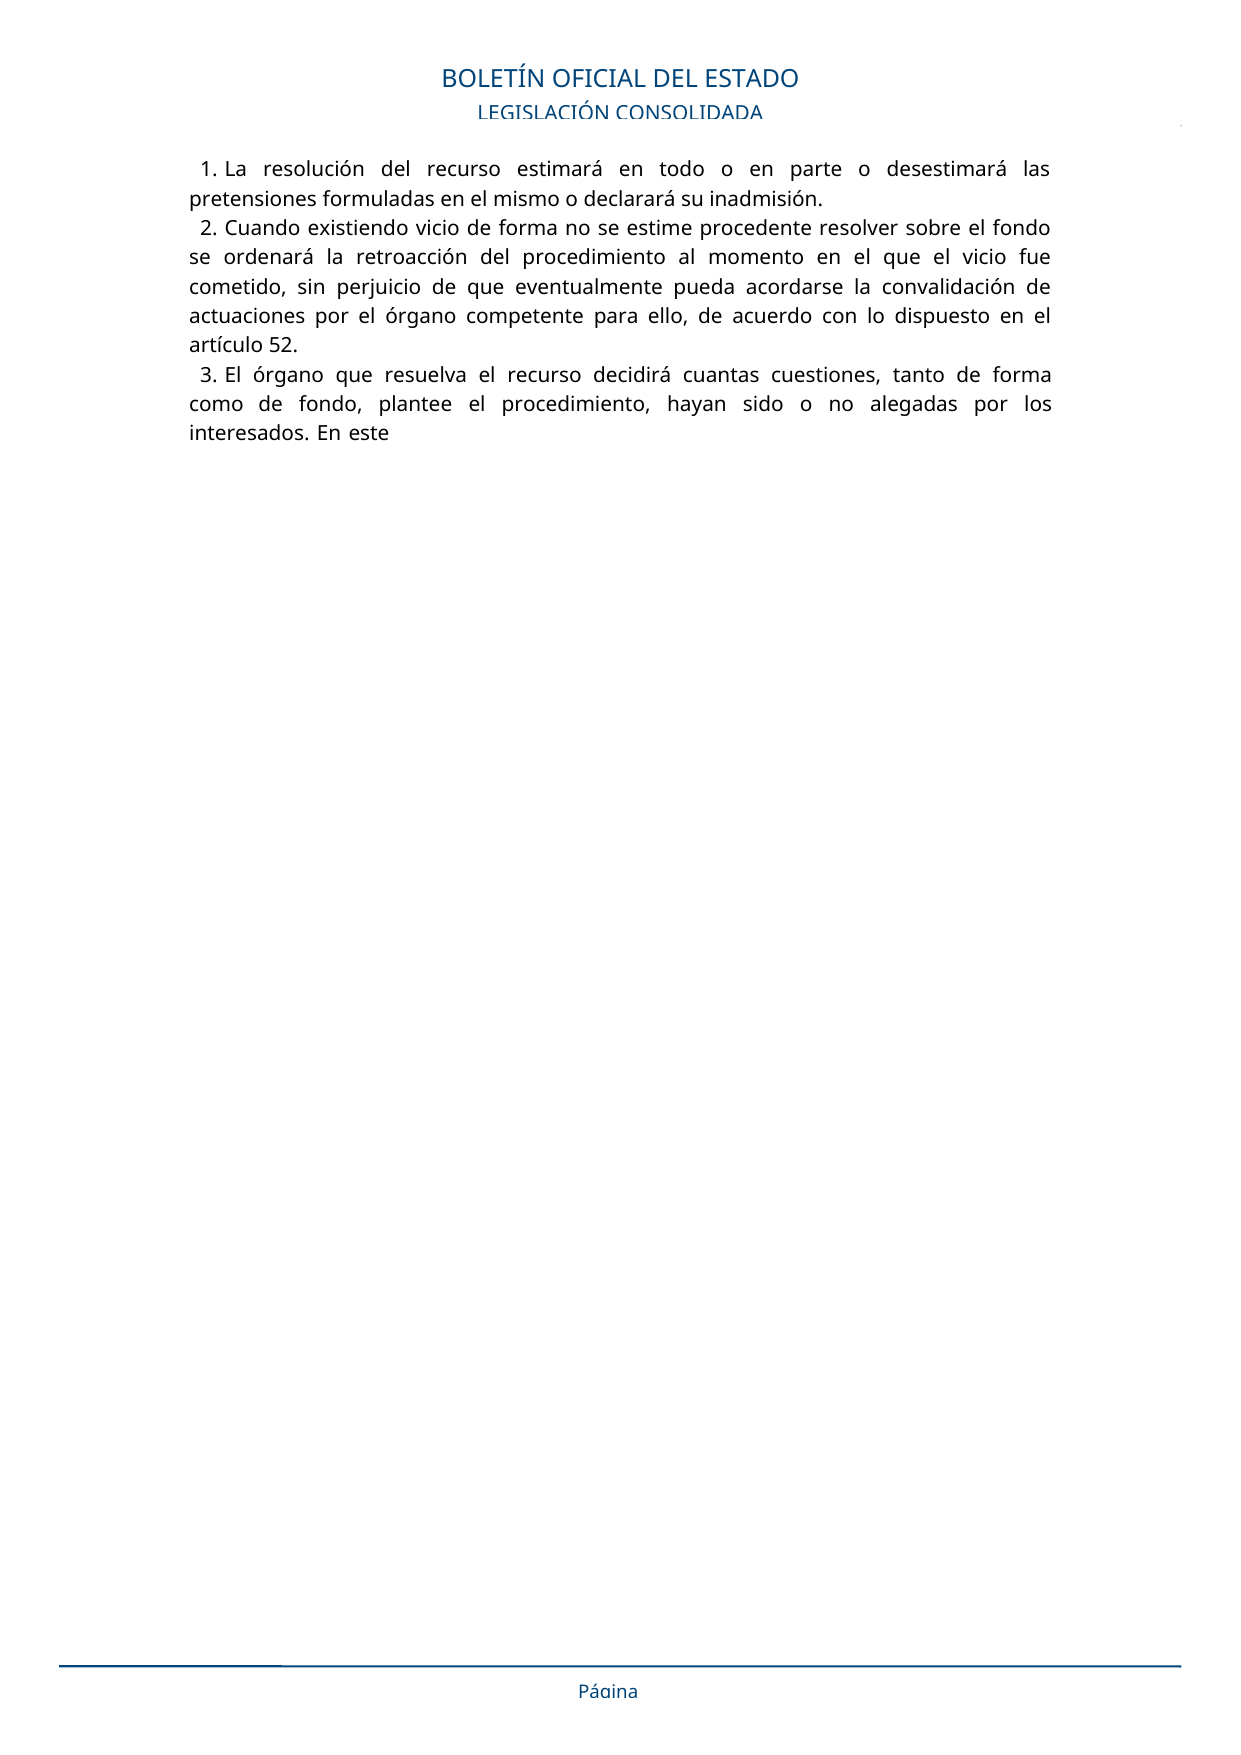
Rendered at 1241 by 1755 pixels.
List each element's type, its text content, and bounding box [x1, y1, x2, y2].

list El órgano que resuelva el recurso decidirá cuantas cuestiones, tanto de forma como de fondo, plantee el procedimiento, hayan sido o no alegadas por los interesados. En este [164, 360, 1052, 447]
list Cuando existiendo vicio de forma no se estime procedente resolver sobre el fondo se ordenará la retroacción del procedimiento al momento en el que el vicio fue cometido, sin perjuicio de que eventualmente pueda acordarse la convalidación de actuaciones por el órgano competente para ello, de acuerdo con lo dispuesto en el artículo 52. [164, 213, 1052, 359]
list La resolución del recurso estimará en todo o en parte o desestimará las pretensiones formuladas en el mismo o declarará su inadmisión. [164, 154, 1052, 212]
